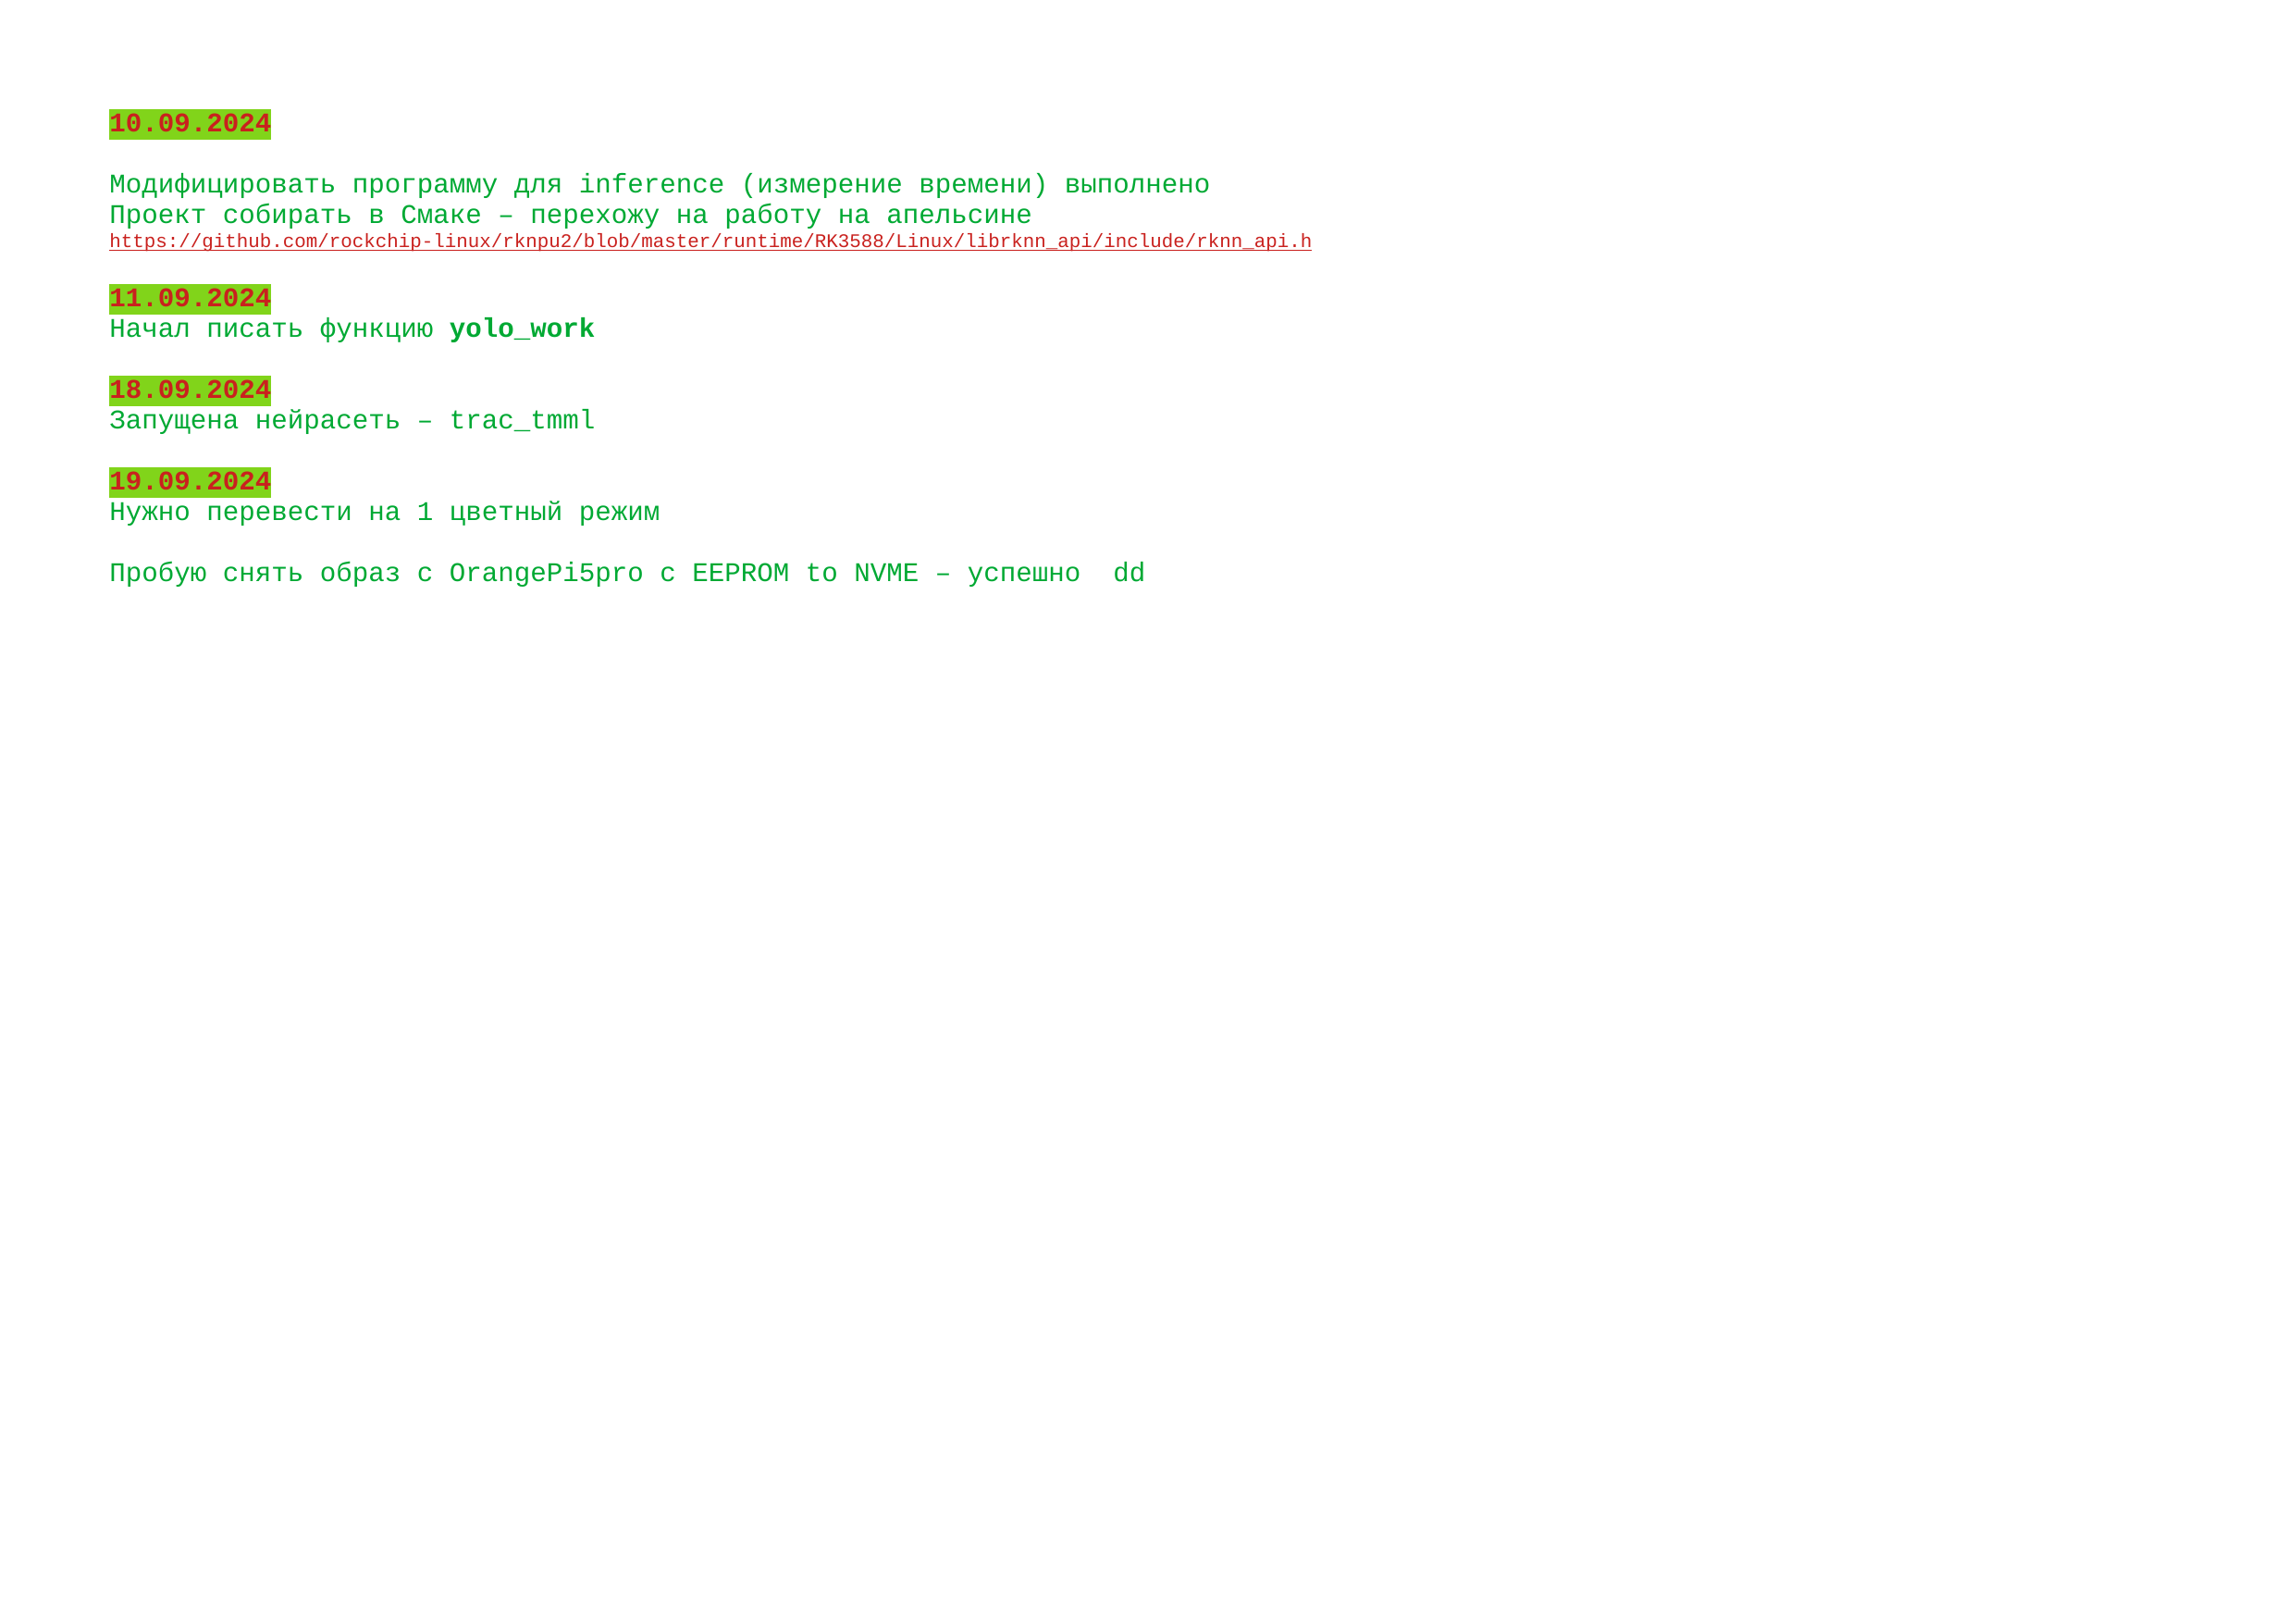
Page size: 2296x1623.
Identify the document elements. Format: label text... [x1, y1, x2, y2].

text Проект собирать в Смаке – перехожу на работу на апельсине [109, 201, 2186, 231]
text https://github.com/rockchip-linux/rknpu2/blob/master/runtime/RK3588/Linux/librknn_api/include/rknn_api.h [109, 231, 2186, 254]
text Начал писать функцию yolo_work [109, 315, 2186, 345]
text 19.09.2024 [109, 467, 2186, 498]
text Пробую снять образ с OrangePi5pro c EEPROM to NVME – успешно dd [109, 559, 2186, 589]
text Запущена нейрасеть – trac_tmml [109, 406, 2186, 437]
text 11.09.2024 [109, 284, 2186, 315]
text 10.09.2024 [109, 109, 2186, 140]
text Модифицировать программу для inference (измерение времени) выполнено [109, 170, 2186, 201]
text Нужно перевести на 1 цветный режим [109, 498, 2186, 528]
text 18.09.2024 [109, 376, 2186, 406]
